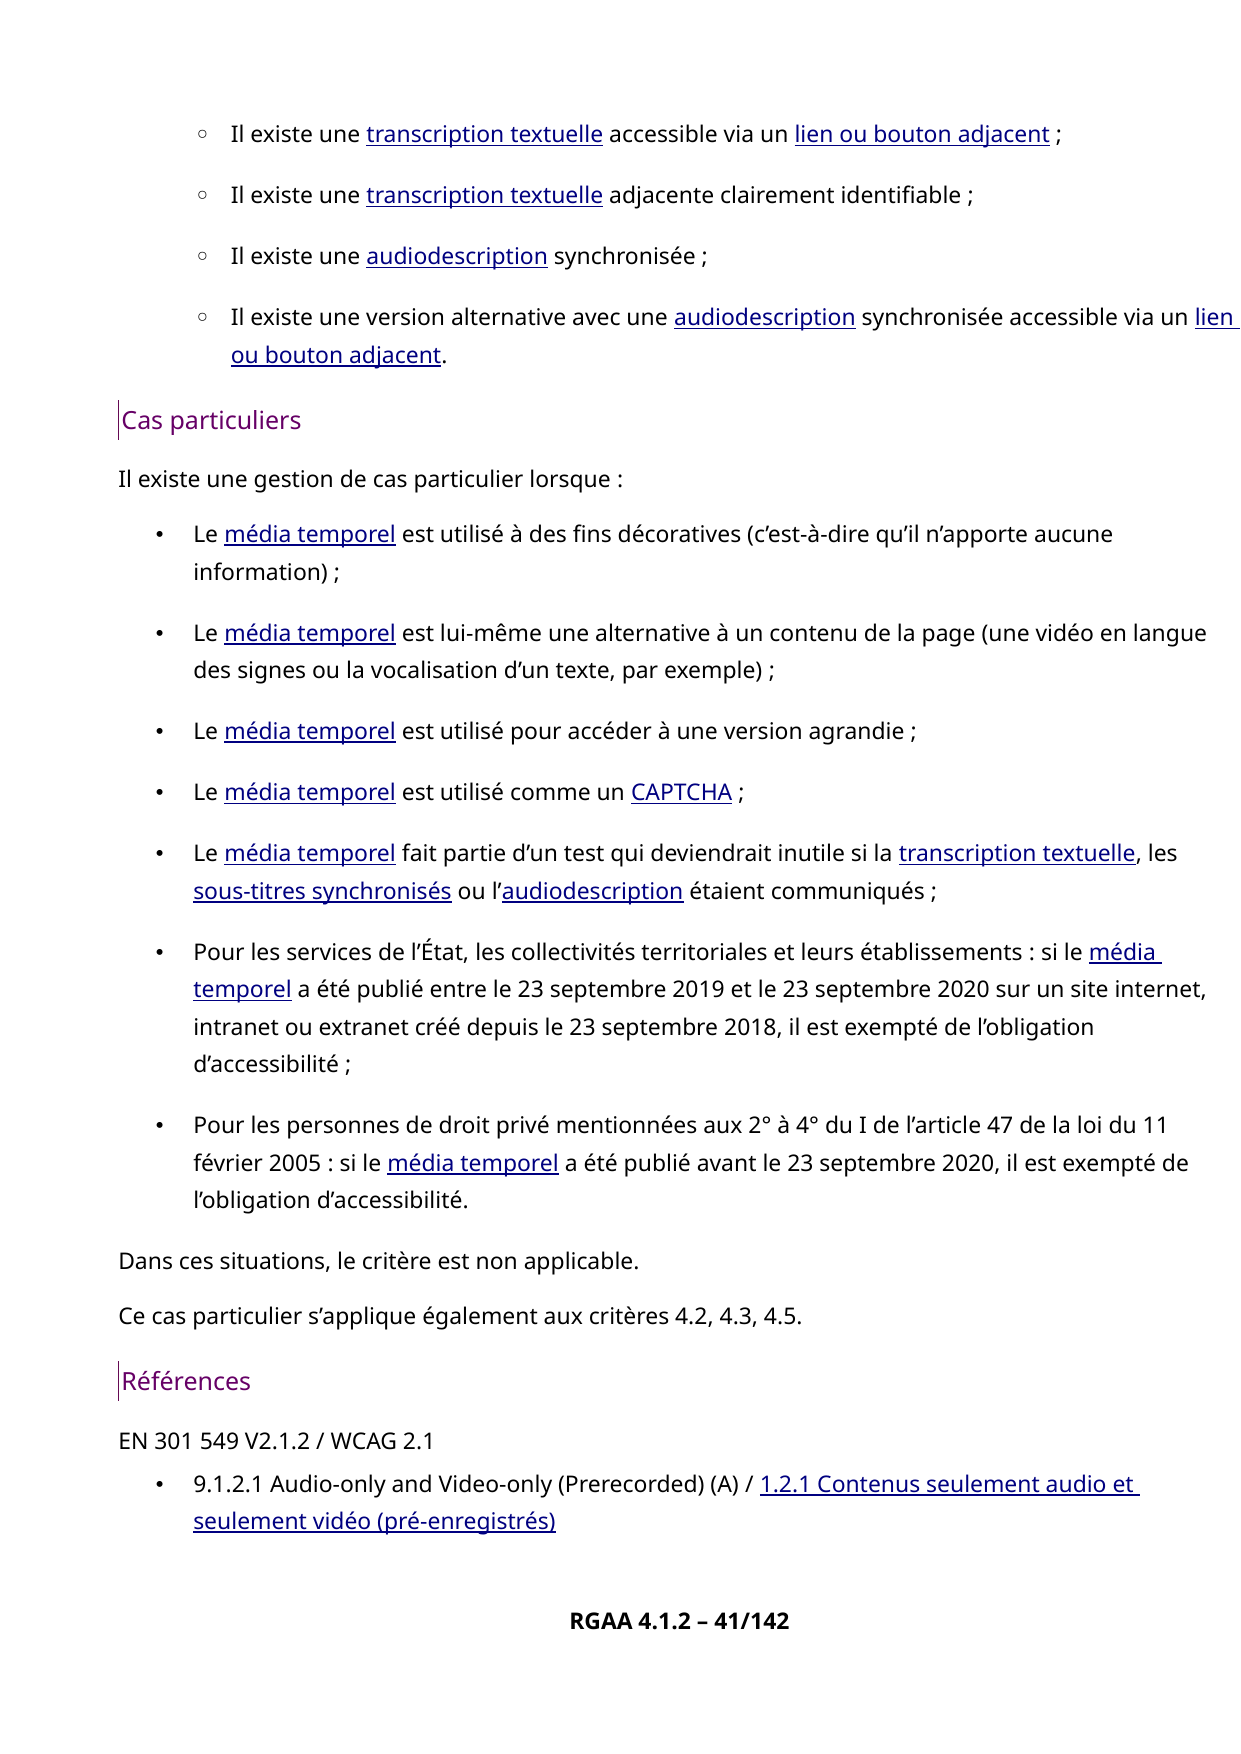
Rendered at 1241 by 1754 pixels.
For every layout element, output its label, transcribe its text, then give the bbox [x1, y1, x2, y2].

list 9.1.2.1 Audio-only and Video-only (Prerecorded) (A) / 1.2.1 Contenus seulement audio et seulement vidéo (pré-enregistrés) [156, 1468, 1240, 1536]
list Le média temporel est utilisé pour accéder à une version agrandie ; [156, 715, 1240, 746]
list Il existe une version alternative avec une audiodescription synchronisée accessible via un lien ou bouton adjacent. [193, 301, 1240, 370]
subtitle Cas particuliers [119, 400, 1240, 440]
subtitle Références [119, 1361, 1240, 1401]
list Pour les services de l’État, les collectivités territoriales et leurs établissements : si le média temporel a été publié entre le 23 septembre 2019 et le 23 septembre 2020 sur un site internet, intranet ou extranet créé depuis le 23 septembre 2018, il est exempté de l’obligation d’accessibilité ; [156, 936, 1240, 1079]
text Ce cas particulier s’applique également aux critères 4.2, 4.3, 4.5. [118, 1300, 1240, 1331]
list Il existe une transcription textuelle adjacente clairement identifiable ; [193, 179, 1240, 210]
list Le média temporel fait partie d’un test qui deviendrait inutile si la transcription textuelle, les sous-titres synchronisés ou l’audiodescription étaient communiqués ; [156, 837, 1240, 906]
text Dans ces situations, le critère est non applicable. [118, 1245, 1240, 1277]
text EN 301 549 V2.1.2 / WCAG 2.1 [118, 1424, 1240, 1456]
list Il existe une audiodescription synchronisée ; [193, 240, 1240, 271]
list Il existe une transcription textuelle accessible via un lien ou bouton adjacent ; [193, 118, 1240, 149]
list Le média temporel est lui-même une alternative à un contenu de la page (une vidéo en langue des signes ou la vocalisation d’un texte, par exemple) ; [156, 617, 1240, 685]
list Pour les personnes de droit privé mentionnées aux 2° à 4° du I de l’article 47 de la loi du 11 février 2005 : si le média temporel a été publié avant le 23 septembre 2020, il est exempté de l’obligation d’accessibilité. [156, 1109, 1240, 1216]
list Le média temporel est utilisé comme un CAPTCHA ; [156, 776, 1240, 807]
text Il existe une gestion de cas particulier lorsque : [118, 463, 1240, 494]
list Le média temporel est utilisé à des fins décoratives (c’est-à-dire qu’il n’apporte aucune information) ; [156, 518, 1240, 587]
